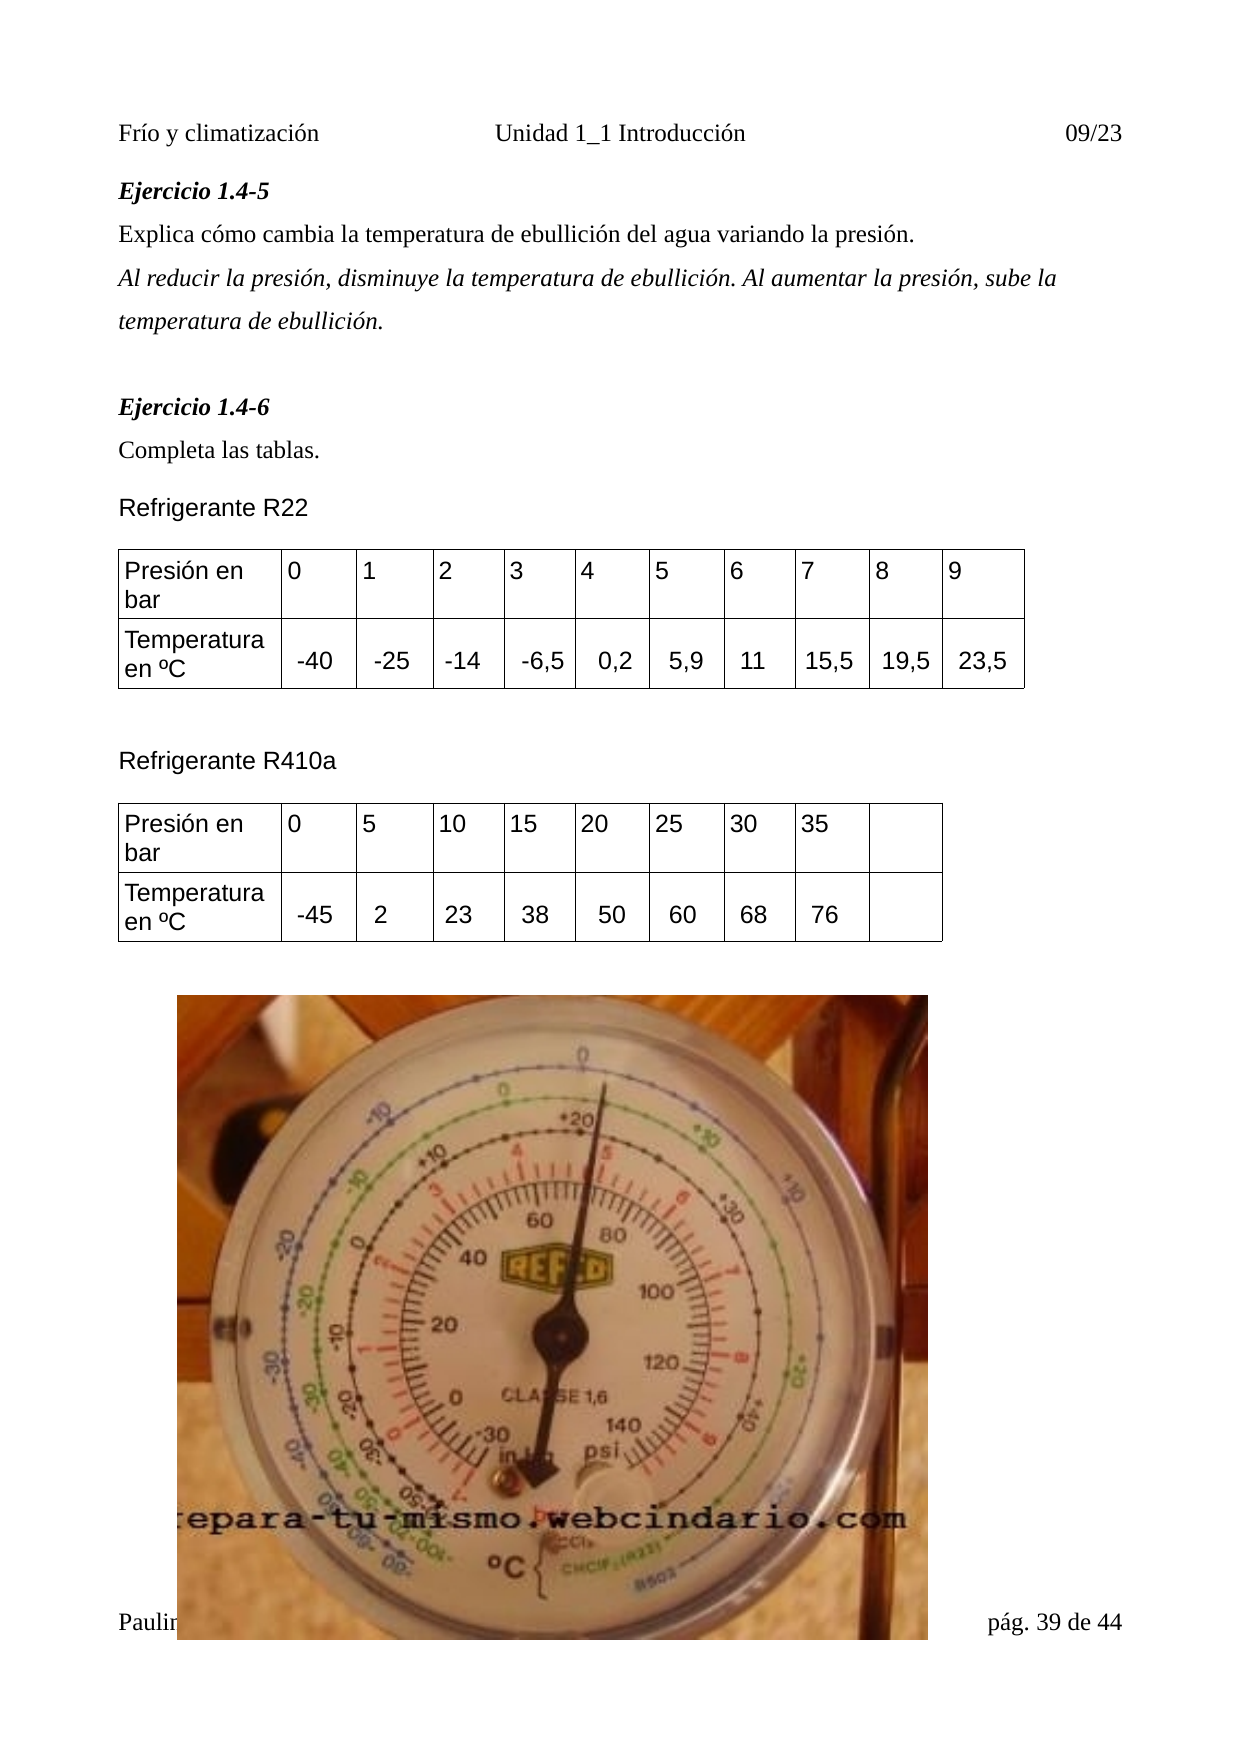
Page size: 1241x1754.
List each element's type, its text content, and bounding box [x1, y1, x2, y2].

text Al reducir la presión, disminuye la temperatura de ebullición. Al aumentar la presión, sube la temperatura de ebullición. [118, 263, 1122, 334]
picture [177, 995, 928, 1640]
text Completa las tablas. [118, 435, 1122, 464]
text Ejercicio 1.4-5 [118, 176, 1122, 205]
text Explica cómo cambia la temperatura de ebullición del agua variando la presión. [118, 219, 1122, 248]
text Ejercicio 1.4-6 [118, 392, 1122, 421]
